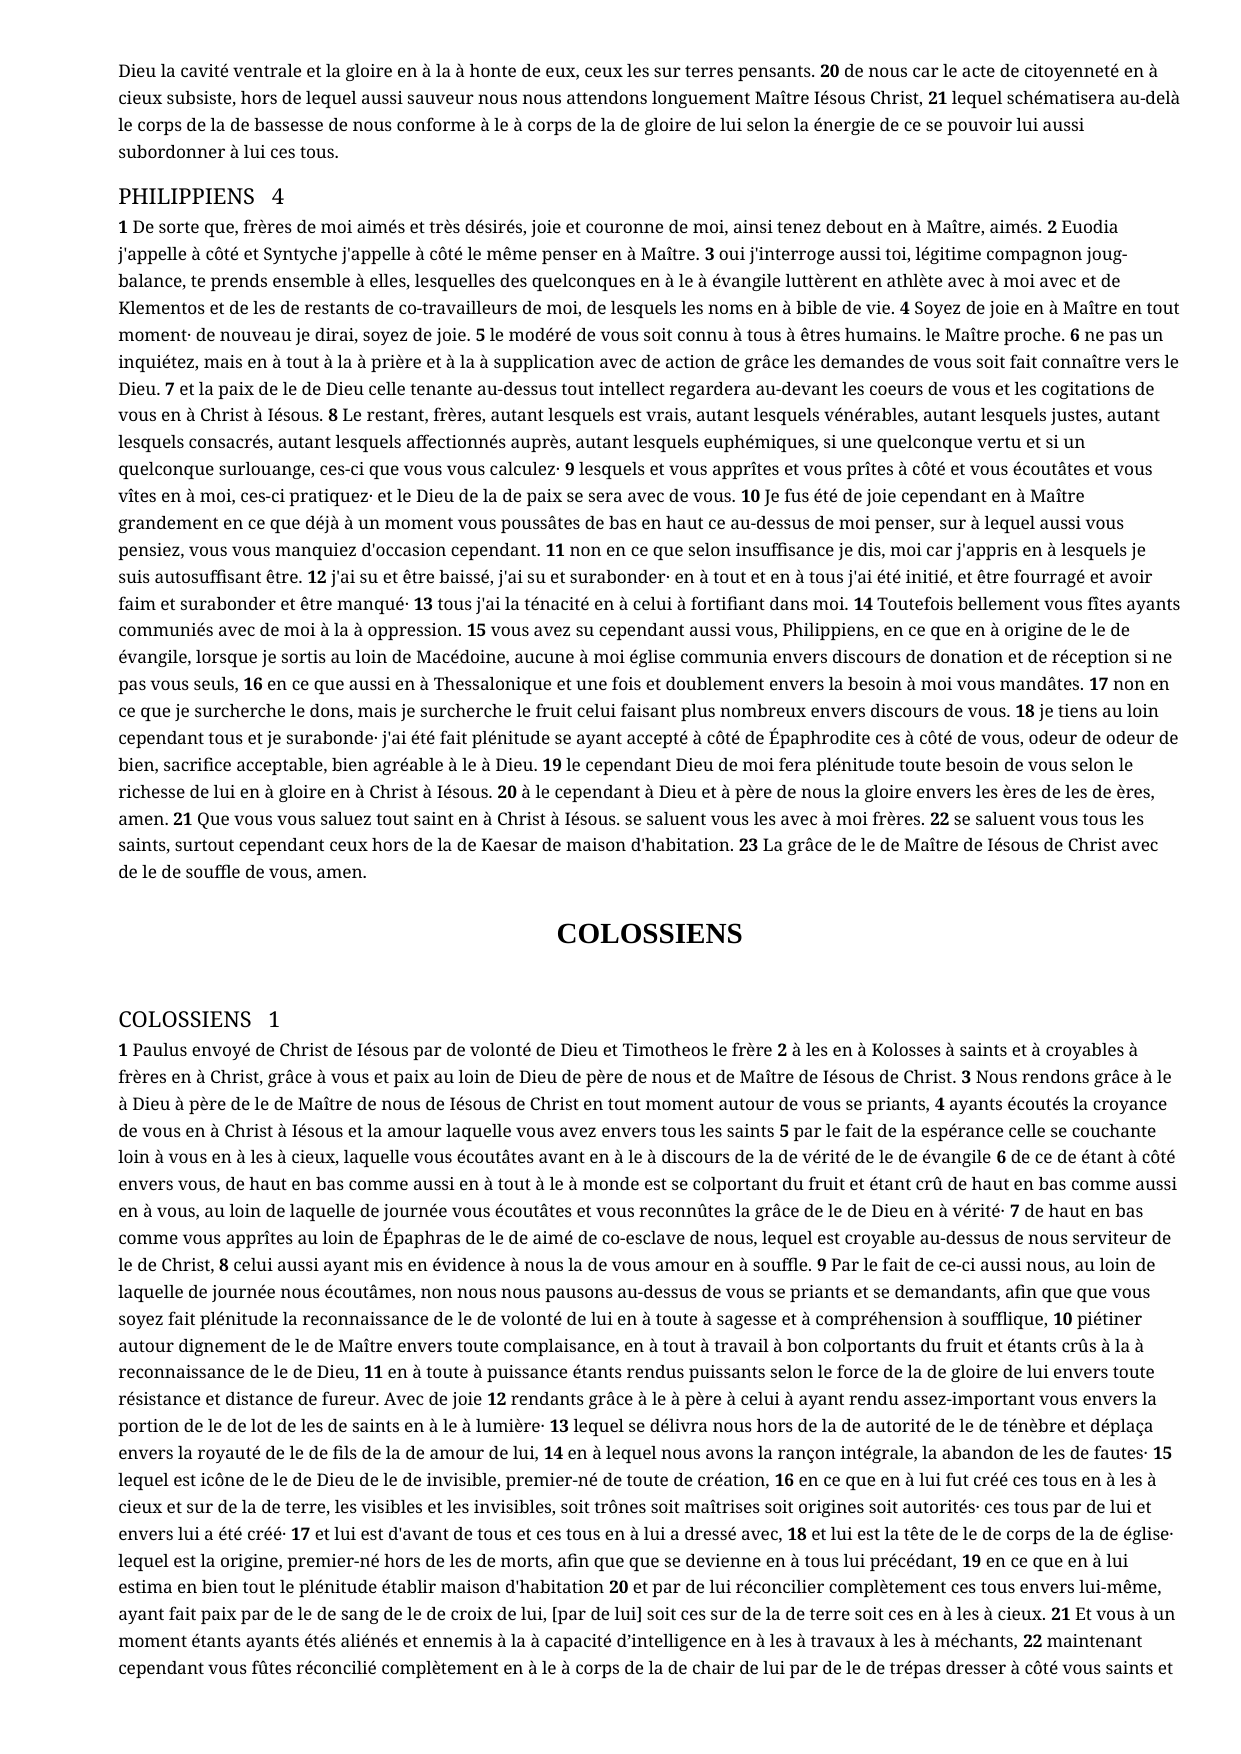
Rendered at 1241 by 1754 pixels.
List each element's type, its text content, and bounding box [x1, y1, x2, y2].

text PHILIPPIENS 4 [118, 181, 1181, 211]
text Dieu la cavité ventrale et la gloire en à la à honte de eux, ceux les sur terres pensants. 20 de nous car le acte de citoyenneté en à cieux subsiste, hors de lequel aussi sauveur nous nous attendons longuement Maître Iésous Christ, 21 lequel schématisera au-delà le corps de la de bassesse de nous conforme à le à corps de la de gloire de lui selon la énergie de ce se pouvoir lui aussi subordonner à lui ces tous. [118, 59, 1181, 163]
subtitle COLOSSIENS [118, 916, 1181, 950]
text COLOSSIENS 1 [118, 1004, 1181, 1034]
text 1 De sorte que, frères de moi aimés et très désirés, joie et couronne de moi, ainsi tenez debout en à Maître, aimés. 2 Euodia j'appelle à côté et Syntyche j'appelle à côté le même penser en à Maître. 3 oui j'interroge aussi toi, légitime compagnon joug-balance, te prends ensemble à elles, lesquelles des quelconques en à le à évangile luttèrent en athlète avec à moi avec et de Klementοs et de les de restants de co-travailleurs de moi, de lesquels les noms en à bible de vie. 4 Soyez de joie en à Maître en tout moment· de nouveau je dirai, soyez de joie. 5 le modéré de vous soit connu à tous à êtres humains. le Maître proche. 6 ne pas un inquiétez, mais en à tout à la à prière et à la à supplication avec de action de grâce les demandes de vous soit fait connaître vers le Dieu. 7 et la paix de le de Dieu celle tenante au-dessus tout intellect regardera au-devant les coeurs de vous et les cogitations de vous en à Christ à Iésous. 8 Le restant, frères, autant lesquels est vrais, autant lesquels vénérables, autant lesquels justes, autant lesquels consacrés, autant lesquels affectionnés auprès, autant lesquels euphémiques, si une quelconque vertu et si un quelconque surlouange, ces-ci que vous vous calculez· 9 lesquels et vous apprîtes et vous prîtes à côté et vous écoutâtes et vous vîtes en à moi, ces-ci pratiquez· et le Dieu de la de paix se sera avec de vous. 10 Je fus été de joie cependant en à Maître grandement en ce que déjà à un moment vous poussâtes de bas en haut ce au-dessus de moi penser, sur à lequel aussi vous pensiez, vous vous manquiez d'occasion cependant. 11 non en ce que selon insuffisance je dis, moi car j'appris en à lesquels je suis autosuffisant être. 12 j'ai su et être baissé, j'ai su et surabonder· en à tout et en à tous j'ai été initié, et être fourragé et avoir faim et surabonder et être manqué· 13 tous j'ai la ténacité en à celui à fortifiant dans moi. 14 Toutefois bellement vous fîtes ayants communiés avec de moi à la à oppression. 15 vous avez su cependant aussi vous, Philippiens, en ce que en à origine de le de évangile, lorsque je sortis au loin de Macédoine, aucune à moi église communia envers discours de donation et de réception si ne pas vous seuls, 16 en ce que aussi en à Thessalonique et une fois et doublement envers la besoin à moi vous mandâtes. 17 non en ce que je surcherche le dons, mais je surcherche le fruit celui faisant plus nombreux envers discours de vous. 18 je tiens au loin cependant tous et je surabonde· j'ai été fait plénitude se ayant accepté à côté de Épaphrodite ces à côté de vous, odeur de odeur de bien, sacrifice acceptable, bien agréable à le à Dieu. 19 le cependant Dieu de moi fera plénitude toute besoin de vous selon le richesse de lui en à gloire en à Christ à Iésous. 20 à le cependant à Dieu et à père de nous la gloire envers les ères de les de ères, amen. 21 Que vous vous saluez tout saint en à Christ à Iésous. se saluent vous les avec à moi frères. 22 se saluent vous tous les saints, surtout cependant ceux hors de la de Kaesar de maison d'habitation. 23 La grâce de le de Maître de Iésous de Christ avec de le de souffle de vous, amen. [118, 215, 1181, 884]
text 1 Paulus envoyé de Christ de Iésous par de volonté de Dieu et Timotheos le frère 2 à les en à Kolosses à saints et à croyables à frères en à Christ, grâce à vous et paix au loin de Dieu de père de nous et de Maître de Iésous de Christ. 3 Nous rendons grâce à le à Dieu à père de le de Maître de nous de Iésous de Christ en tout moment autour de vous se priants, 4 ayants écoutés la croyance de vous en à Christ à Iésous et la amour laquelle vous avez envers tous les saints 5 par le fait de la espérance celle se couchante loin à vous en à les à cieux, laquelle vous écoutâtes avant en à le à discours de la de vérité de le de évangile 6 de ce de étant à côté envers vous, de haut en bas comme aussi en à tout à le à monde est se colportant du fruit et étant crû de haut en bas comme aussi en à vous, au loin de laquelle de journée vous écoutâtes et vous reconnûtes la grâce de le de Dieu en à vérité· 7 de haut en bas comme vous apprîtes au loin de Épaphras de le de aimé de co-esclave de nous, lequel est croyable au-dessus de nous serviteur de le de Christ, 8 celui aussi ayant mis en évidence à nous la de vous amour en à souffle. 9 Par le fait de ce-ci aussi nous, au loin de laquelle de journée nous écoutâmes, non nous nous pausons au-dessus de vous se priants et se demandants, afin que que vous soyez fait plénitude la reconnaissance de le de volonté de lui en à toute à sagesse et à compréhension à soufflique, 10 piétiner autour dignement de le de Maître envers toute complaisance, en à tout à travail à bon colportants du fruit et étants crûs à la à reconnaissance de le de Dieu, 11 en à toute à puissance étants rendus puissants selon le force de la de gloire de lui envers toute résistance et distance de fureur. Avec de joie 12 rendants grâce à le à père à celui à ayant rendu assez-important vous envers la portion de le de lot de les de saints en à le à lumière· 13 lequel se délivra nous hors de la de autorité de le de ténèbre et déplaça envers la royauté de le de fils de la de amour de lui, 14 en à lequel nous avons la rançon intégrale, la abandon de les de fautes· 15 lequel est icône de le de Dieu de le de invisible, premier-né de toute de création, 16 en ce que en à lui fut créé ces tous en à les à cieux et sur de la de terre, les visibles et les invisibles, soit trônes soit maîtrises soit origines soit autorités· ces tous par de lui et envers lui a été créé· 17 et lui est d'avant de tous et ces tous en à lui a dressé avec, 18 et lui est la tête de le de corps de la de église· lequel est la origine, premier-né hors de les de morts, afin que que se devienne en à tous lui précédant, 19 en ce que en à lui estima en bien tout le plénitude établir maison d'habitation 20 et par de lui réconcilier complètement ces tous envers lui-même, ayant fait paix par de le de sang de le de croix de lui, [par de lui] soit ces sur de la de terre soit ces en à les à cieux. 21 Et vous à un moment étants ayants étés aliénés et ennemis à la à capacité d’intelligence en à les à travaux à les à méchants, 22 maintenant cependant vous fûtes réconcilié complètement en à le à corps de la de chair de lui par de le de trépas dresser à côté vous saints et [118, 1038, 1181, 1679]
